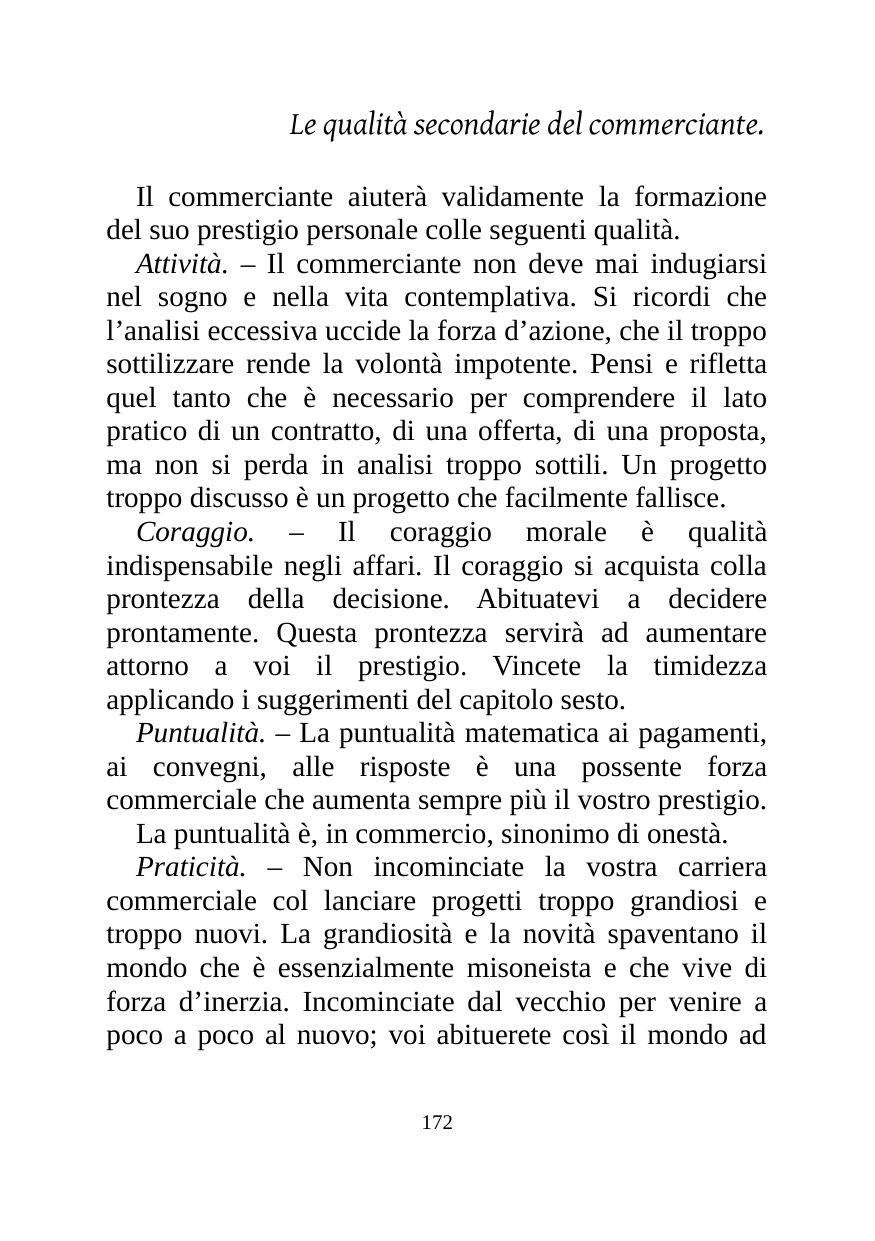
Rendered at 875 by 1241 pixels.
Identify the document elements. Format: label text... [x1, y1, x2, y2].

text Puntualità. – La puntualità matematica ai pagamenti, ai convegni, alle risposte è una possente forza commerciale che aumenta sempre più il vostro prestigio. [106, 715, 768, 816]
text Il commerciante aiuterà validamente la formazione del suo prestigio personale colle seguenti qualità. [106, 179, 768, 246]
text La puntualità è, in commercio, sinonimo di onestà. [106, 816, 768, 849]
text Attività. – Il commerciante non deve mai indugiarsi nel sogno e nella vita contemplativa. Si ricordi che l’analisi eccessiva uccide la forza d’azione, che il troppo sottilizzare rende la volontà impotente. Pensi e rifletta quel tanto che è necessario per comprendere il lato pratico di un contratto, di una offerta, di una proposta, ma non si perda in analisi troppo sottili. Un progetto troppo discusso è un progetto che facilmente fallisce. [106, 246, 768, 514]
subtitle Le qualità secondarie del commerciante. [106, 106, 768, 143]
text Coraggio. – Il coraggio morale è qualità indispensabile negli affari. Il coraggio si acquista colla prontezza della decisione. Abituatevi a decidere prontamente. Questa prontezza servirà ad aumentare attorno a voi il prestigio. Vincete la timidezza applicando i suggerimenti del capitolo sesto. [106, 514, 768, 715]
text Praticità. – Non incominciate la vostra carriera commerciale col lanciare progetti troppo grandiosi e troppo nuovi. La grandiosità e la novità spaventano il mondo che è essenzialmente misoneista e che vive di forza d’inerzia. Incominciate dal vecchio per venire a poco a poco al nuovo; voi abituerete così il mondo ad [106, 849, 768, 1051]
